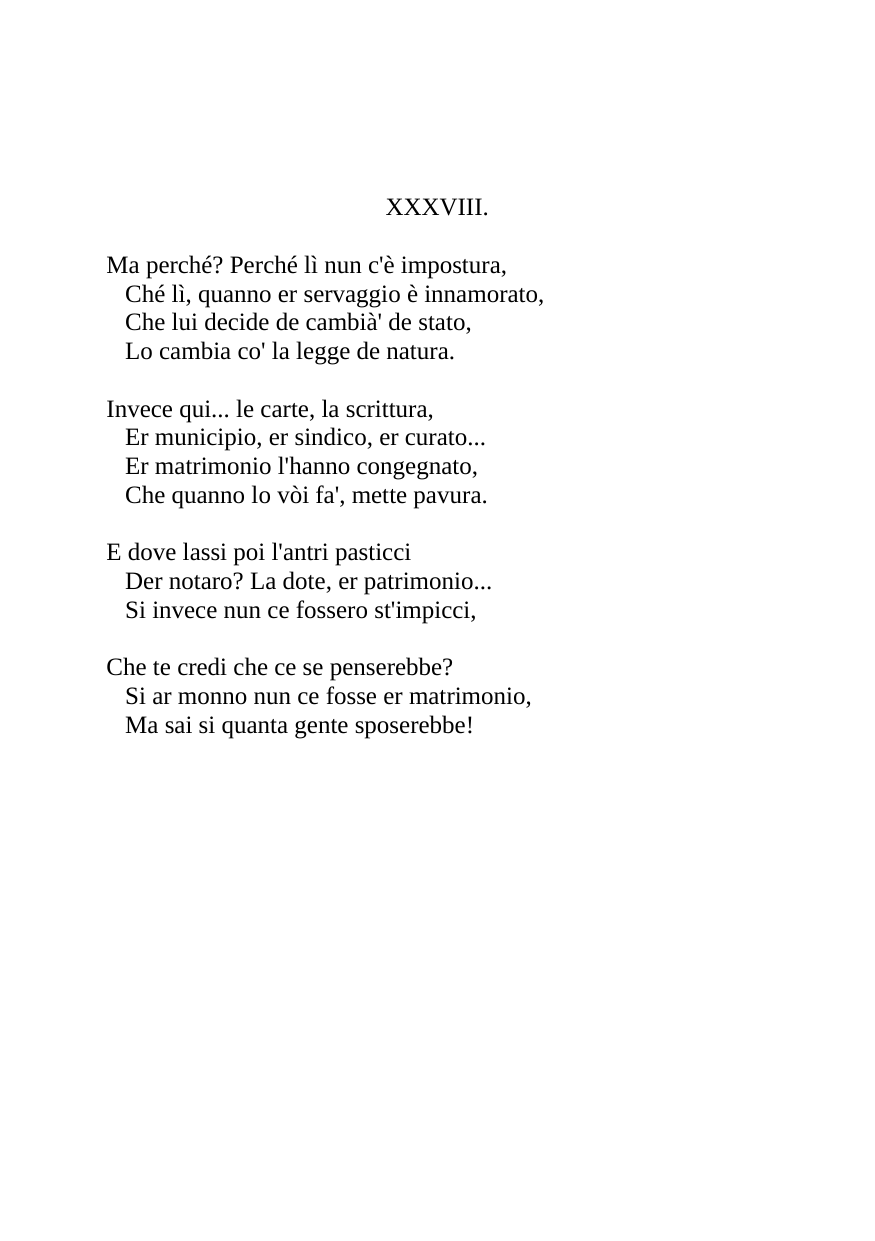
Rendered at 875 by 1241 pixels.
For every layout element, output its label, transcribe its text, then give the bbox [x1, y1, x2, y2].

text Lo cambia co' la legge de natura. [125, 336, 768, 365]
text Si ar monno nun ce fosse er matrimonio, [125, 681, 768, 710]
text Che quanno lo vòi fa', mette pavura. [125, 480, 768, 509]
text Che lui decide de cambià' de stato, [125, 307, 768, 336]
text Er municipio, er sindico, er curato... [125, 422, 768, 451]
text Ma sai si quanta gente sposerebbe! [125, 710, 768, 739]
text E dove lassi poi l'antri pasticci [106, 537, 768, 566]
text Si invece nun ce fossero st'impicci, [125, 595, 768, 624]
text Che te credi che ce se penserebbe? [106, 652, 768, 681]
text XXXVIII. [106, 192, 768, 221]
text Invece qui... le carte, la scrittura, [106, 394, 768, 422]
text Ma perché? Perché lì nun c'è impostura, [106, 250, 768, 279]
text Er matrimonio l'hanno congegnato, [125, 451, 768, 480]
text Ché lì, quanno er servaggio è innamorato, [125, 279, 768, 307]
text Der notaro? La dote, er patrimonio... [125, 566, 768, 595]
